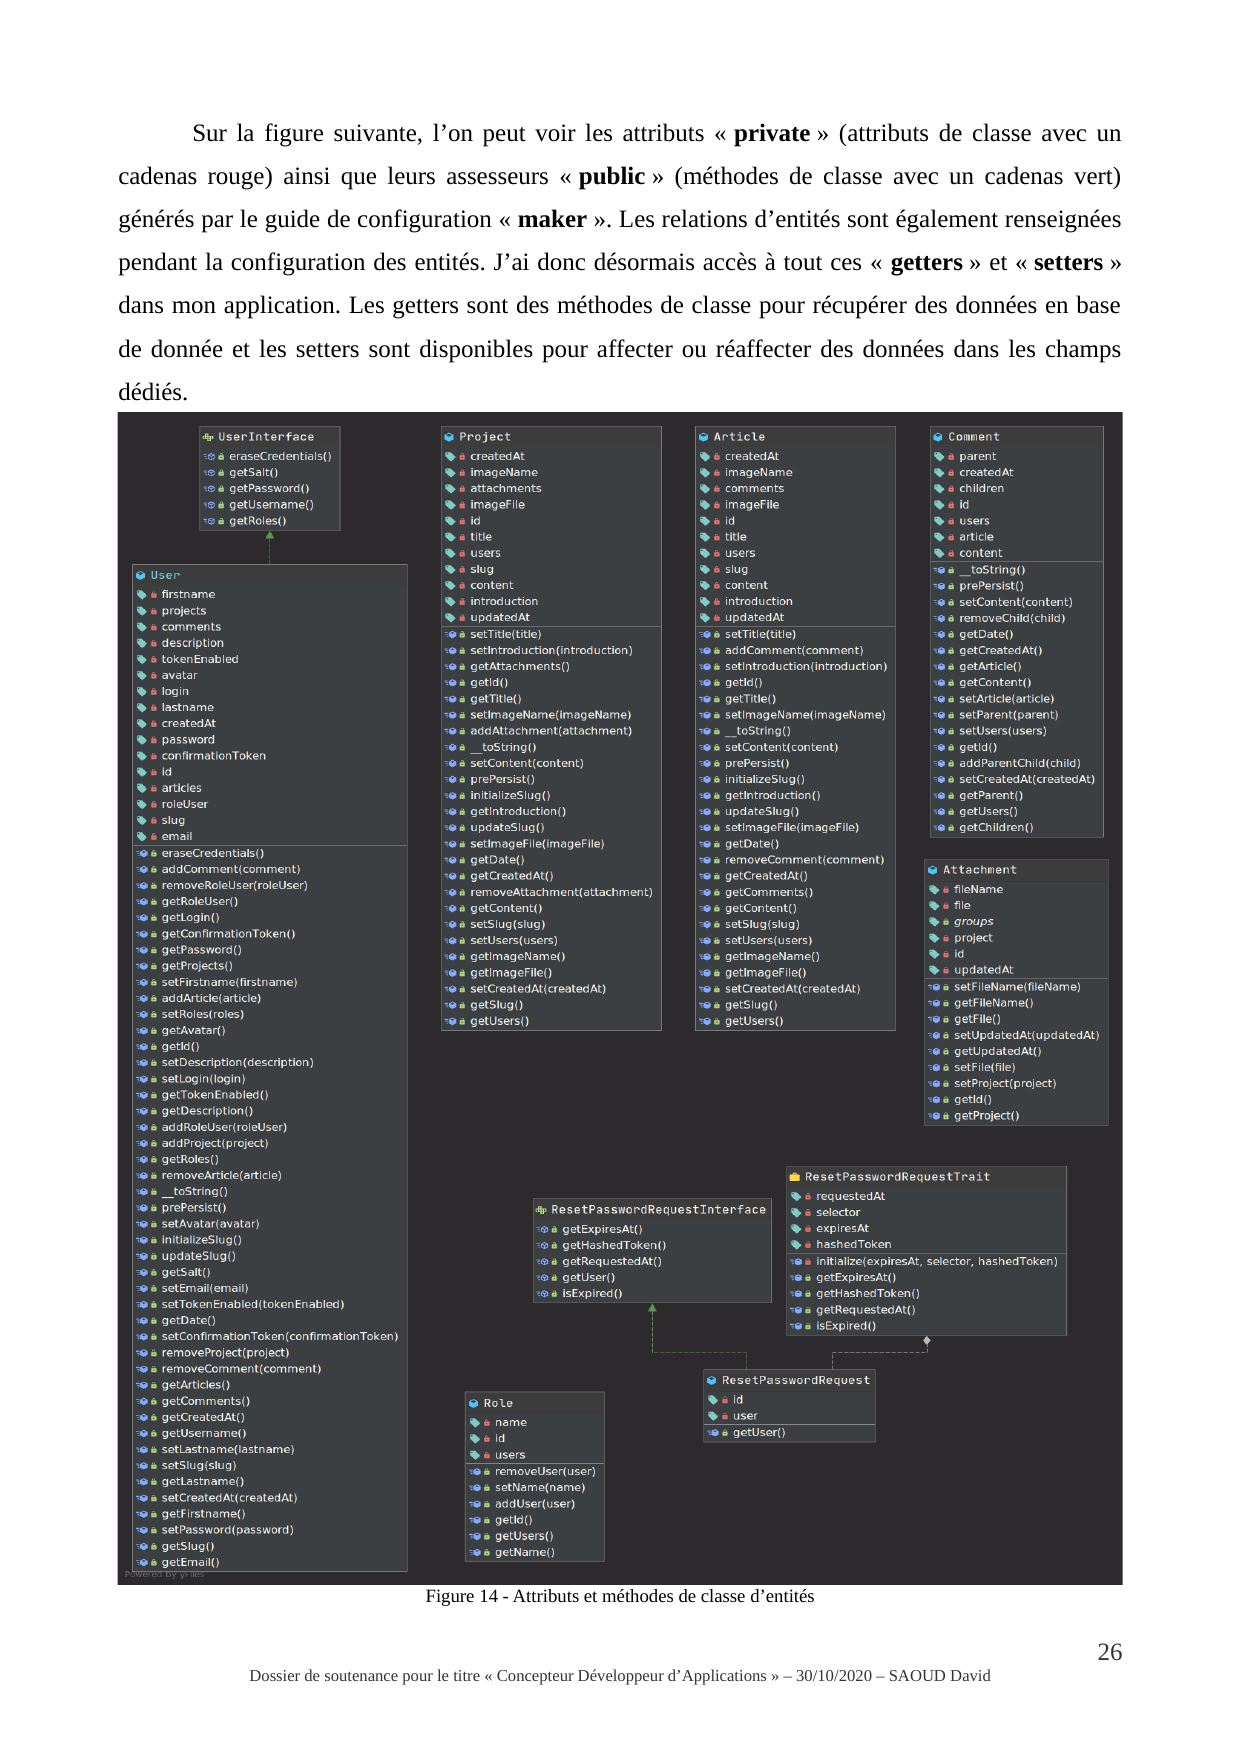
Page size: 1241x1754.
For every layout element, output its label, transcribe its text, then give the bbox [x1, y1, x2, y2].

text Figure 14 - Attributs et méthodes de classe d’entités [118, 1585, 1122, 1607]
text Sur la figure suivante, l’on peut voir les attributs « private » (attributs de classe avec un cadenas rouge) ainsi que leurs assesseurs « public » (méthodes de classe avec un cadenas vert) générés par le guide de configuration « maker ». Les relations d’entités sont également renseignées pendant la configuration des entités. J’ai donc désormais accès à tout ces « getters » et « setters » dans mon application. Les getters sont des méthodes de classe pour récupérer des données en base de donnée et les setters sont disponibles pour affecter ou réaffecter des données dans les champs dédiés. [118, 118, 1122, 406]
picture [117, 412, 1123, 1585]
